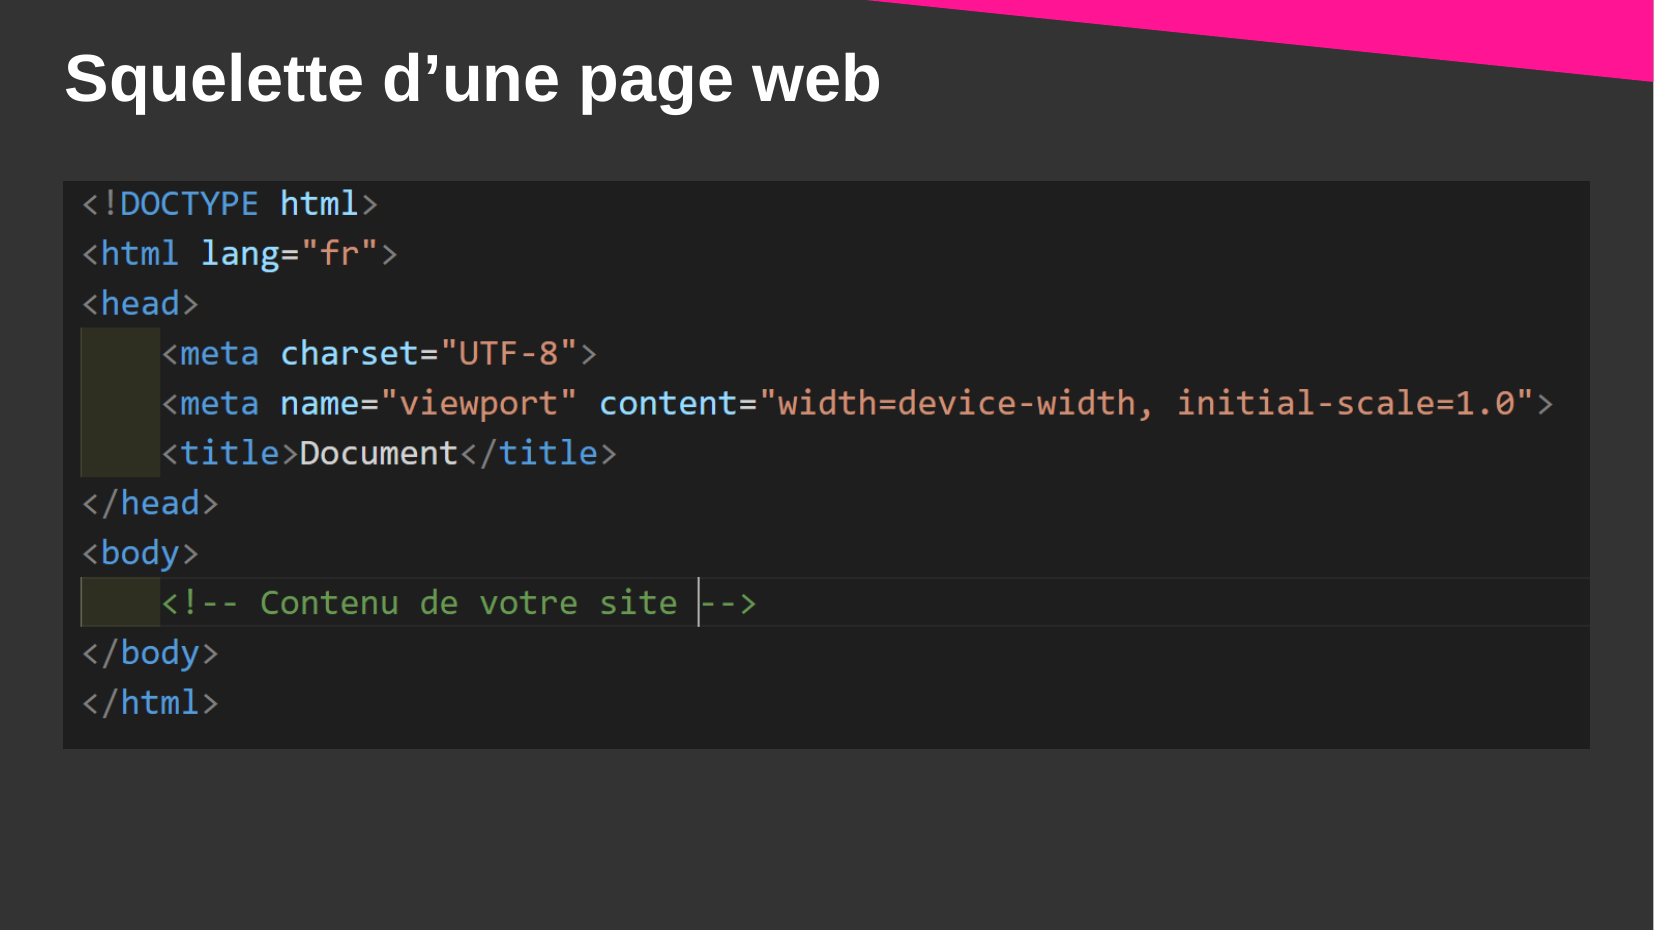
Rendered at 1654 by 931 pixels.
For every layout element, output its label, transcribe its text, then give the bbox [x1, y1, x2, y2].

title Squelette d’une page web [64, 40, 1063, 118]
text_box [865, 0, 1654, 83]
picture [63, 181, 1590, 749]
